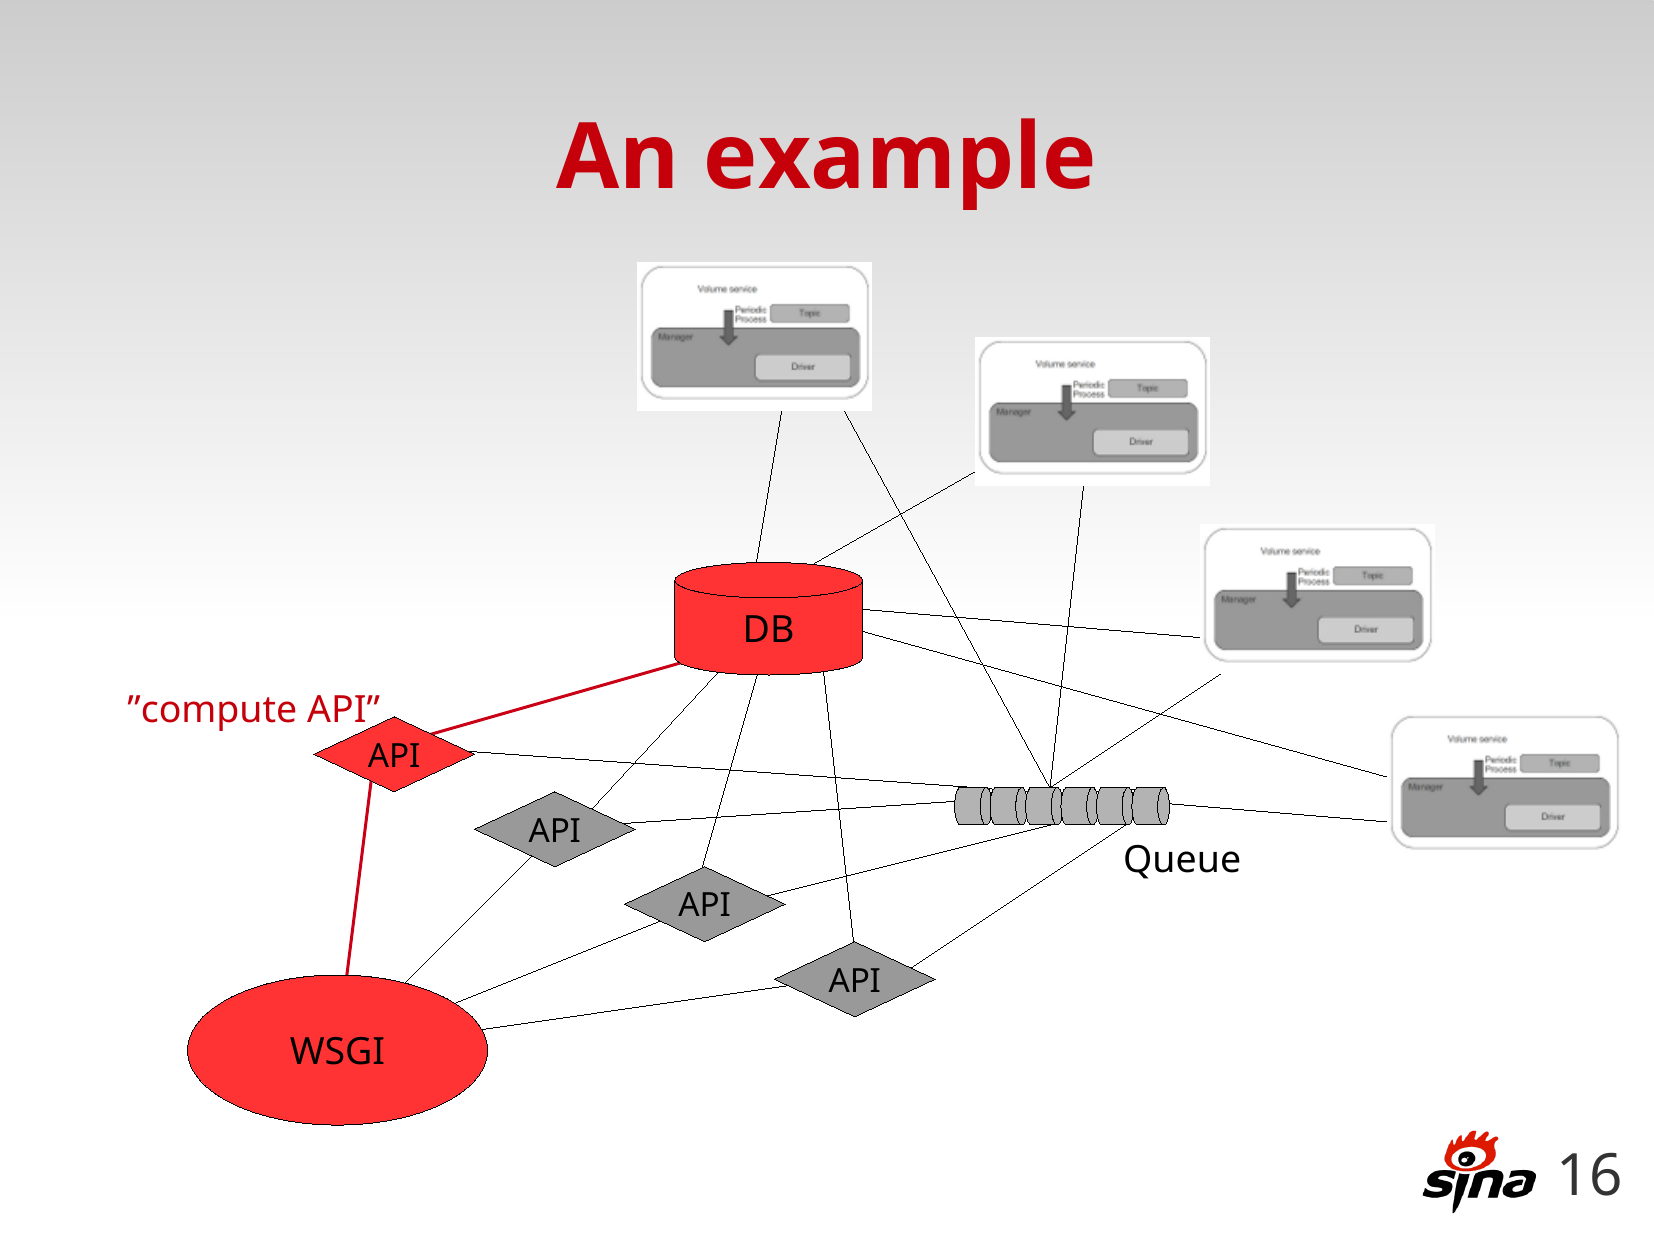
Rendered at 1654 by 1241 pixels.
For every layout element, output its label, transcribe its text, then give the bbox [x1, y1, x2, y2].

text_box API [474, 791, 636, 867]
picture [1394, 1087, 1564, 1241]
title An example [82, 49, 1571, 257]
text_box API [624, 866, 786, 942]
text_box API [774, 941, 936, 1017]
picture [1387, 712, 1622, 861]
text_box ”compute API” [112, 675, 413, 732]
text_box DB [674, 562, 863, 676]
picture [975, 337, 1210, 486]
text_box WSGI [187, 975, 488, 1126]
picture [1200, 524, 1435, 674]
text_box API [313, 725, 475, 792]
picture [637, 262, 872, 411]
text_box Queue [1107, 825, 1258, 883]
text_box [954, 787, 1170, 825]
